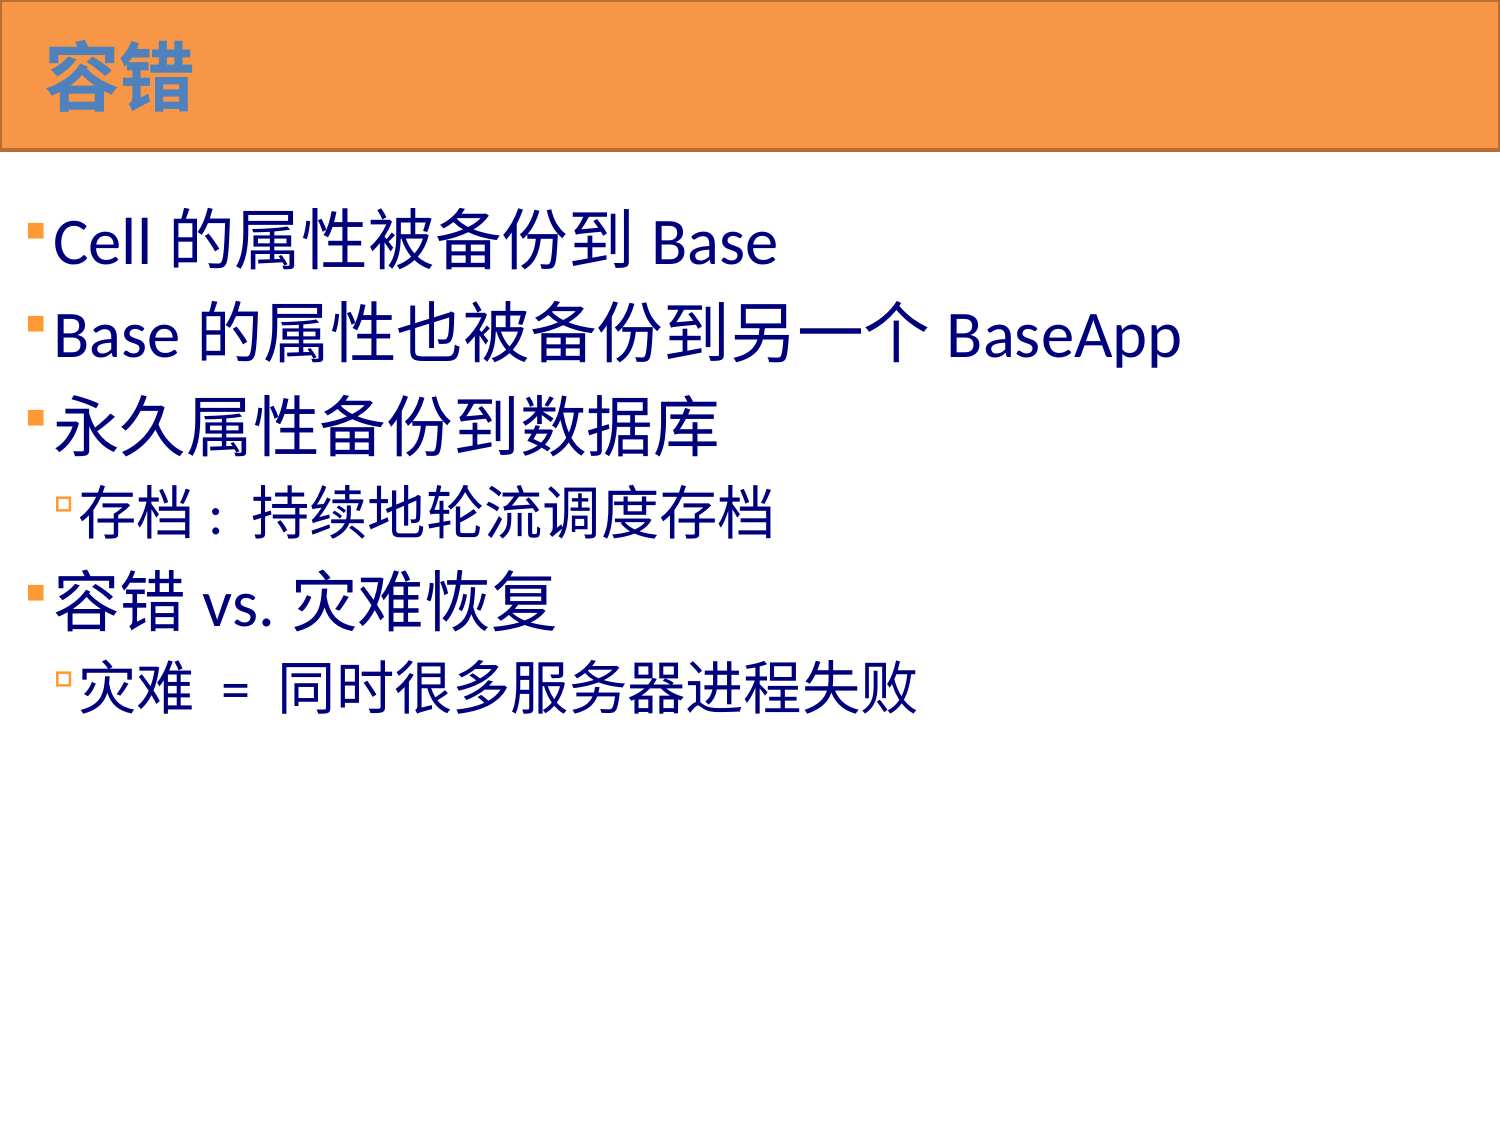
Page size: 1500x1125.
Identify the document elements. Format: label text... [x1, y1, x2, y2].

title 容错 [29, 21, 1483, 129]
text_box [0, 0, 1500, 150]
text_box Cell的属性被备份到Base Base的属性也被备份到另一个BaseApp 永久属性备份到数据库 存档: 持续地轮流调度存档 容错vs.灾难恢复 灾难 = 同时很多服务器进程失败 [14, 196, 1500, 1071]
